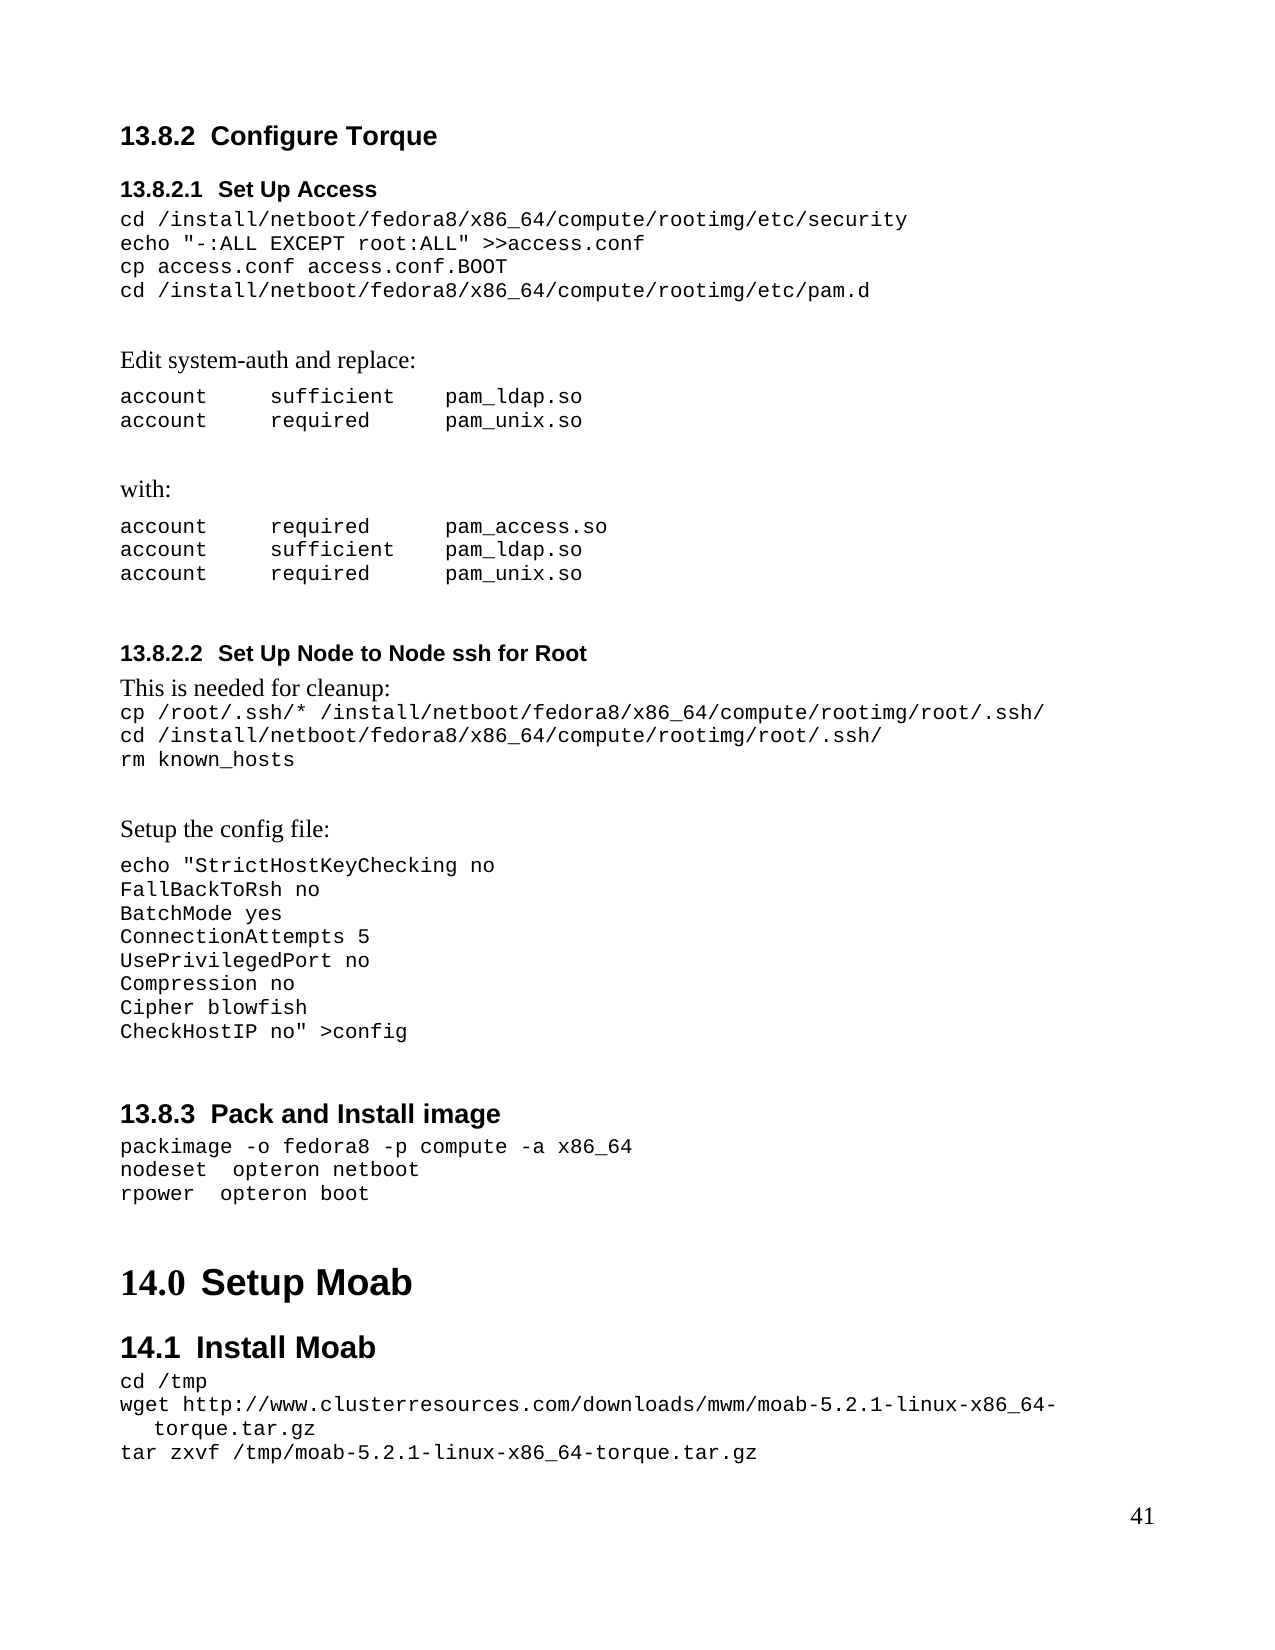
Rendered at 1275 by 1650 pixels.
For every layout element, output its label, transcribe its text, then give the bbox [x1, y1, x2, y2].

text packimage -o fedora8 -p compute -a x86_64 [120, 1136, 1155, 1159]
text echo "StrictHostKeyChecking no [120, 855, 1155, 879]
text cp access.conf access.conf.BOOT [120, 256, 1155, 280]
text account required pam_unix.so [120, 563, 1155, 587]
text Setup the config file: [120, 814, 1155, 843]
subtitle Setup Moab [120, 1260, 1155, 1304]
text with: [120, 474, 1155, 503]
text UsePrivilegedPort no [120, 950, 1155, 973]
subtitle Pack and Install image [120, 1098, 1155, 1129]
text wget http://www.clusterresources.com/downloads/mwm/moab-5.2.1-linux-x86_64-torque.tar.gz [120, 1394, 1155, 1442]
text CheckHostIP no" >config [120, 1021, 1155, 1044]
subtitle Set Up Access [120, 176, 1155, 203]
subtitle Set Up Node to Node ssh for Root [120, 640, 1155, 667]
text BatchMode yes [120, 902, 1155, 926]
text cd /install/netboot/fedora8/x86_64/compute/rootimg/etc/pam.d [120, 280, 1155, 303]
text nodeset opteron netboot [120, 1159, 1155, 1183]
text Cipher blowfish [120, 997, 1155, 1021]
text Edit system-auth and replace: [120, 345, 1155, 373]
subtitle Configure Torque [120, 120, 1155, 151]
text cp /root/.ssh/* /install/netboot/fedora8/x86_64/compute/rootimg/root/.ssh/ [120, 702, 1155, 725]
text rpower opteron boot [120, 1183, 1155, 1207]
text echo "-:ALL EXCEPT root:ALL" >>access.conf [120, 232, 1155, 256]
text cd /install/netboot/fedora8/x86_64/compute/rootimg/etc/security [120, 209, 1155, 232]
text cd /install/netboot/fedora8/x86_64/compute/rootimg/root/.ssh/ [120, 725, 1155, 749]
text This is needed for cleanup: [120, 673, 1155, 702]
text account sufficient pam_ldap.so [120, 386, 1155, 409]
text ConnectionAttempts 5 [120, 926, 1155, 950]
text account required pam_access.so [120, 516, 1155, 539]
text cd /tmp [120, 1371, 1155, 1394]
subtitle Install Moab [120, 1329, 1155, 1364]
text rm known_hosts [120, 749, 1155, 773]
text account required pam_unix.so [120, 409, 1155, 433]
text Compression no [120, 973, 1155, 997]
text tar zxvf /tmp/moab-5.2.1-linux-x86_64-torque.tar.gz [120, 1442, 1155, 1465]
text account sufficient pam_ldap.so [120, 539, 1155, 563]
text FallBackToRsh no [120, 879, 1155, 902]
